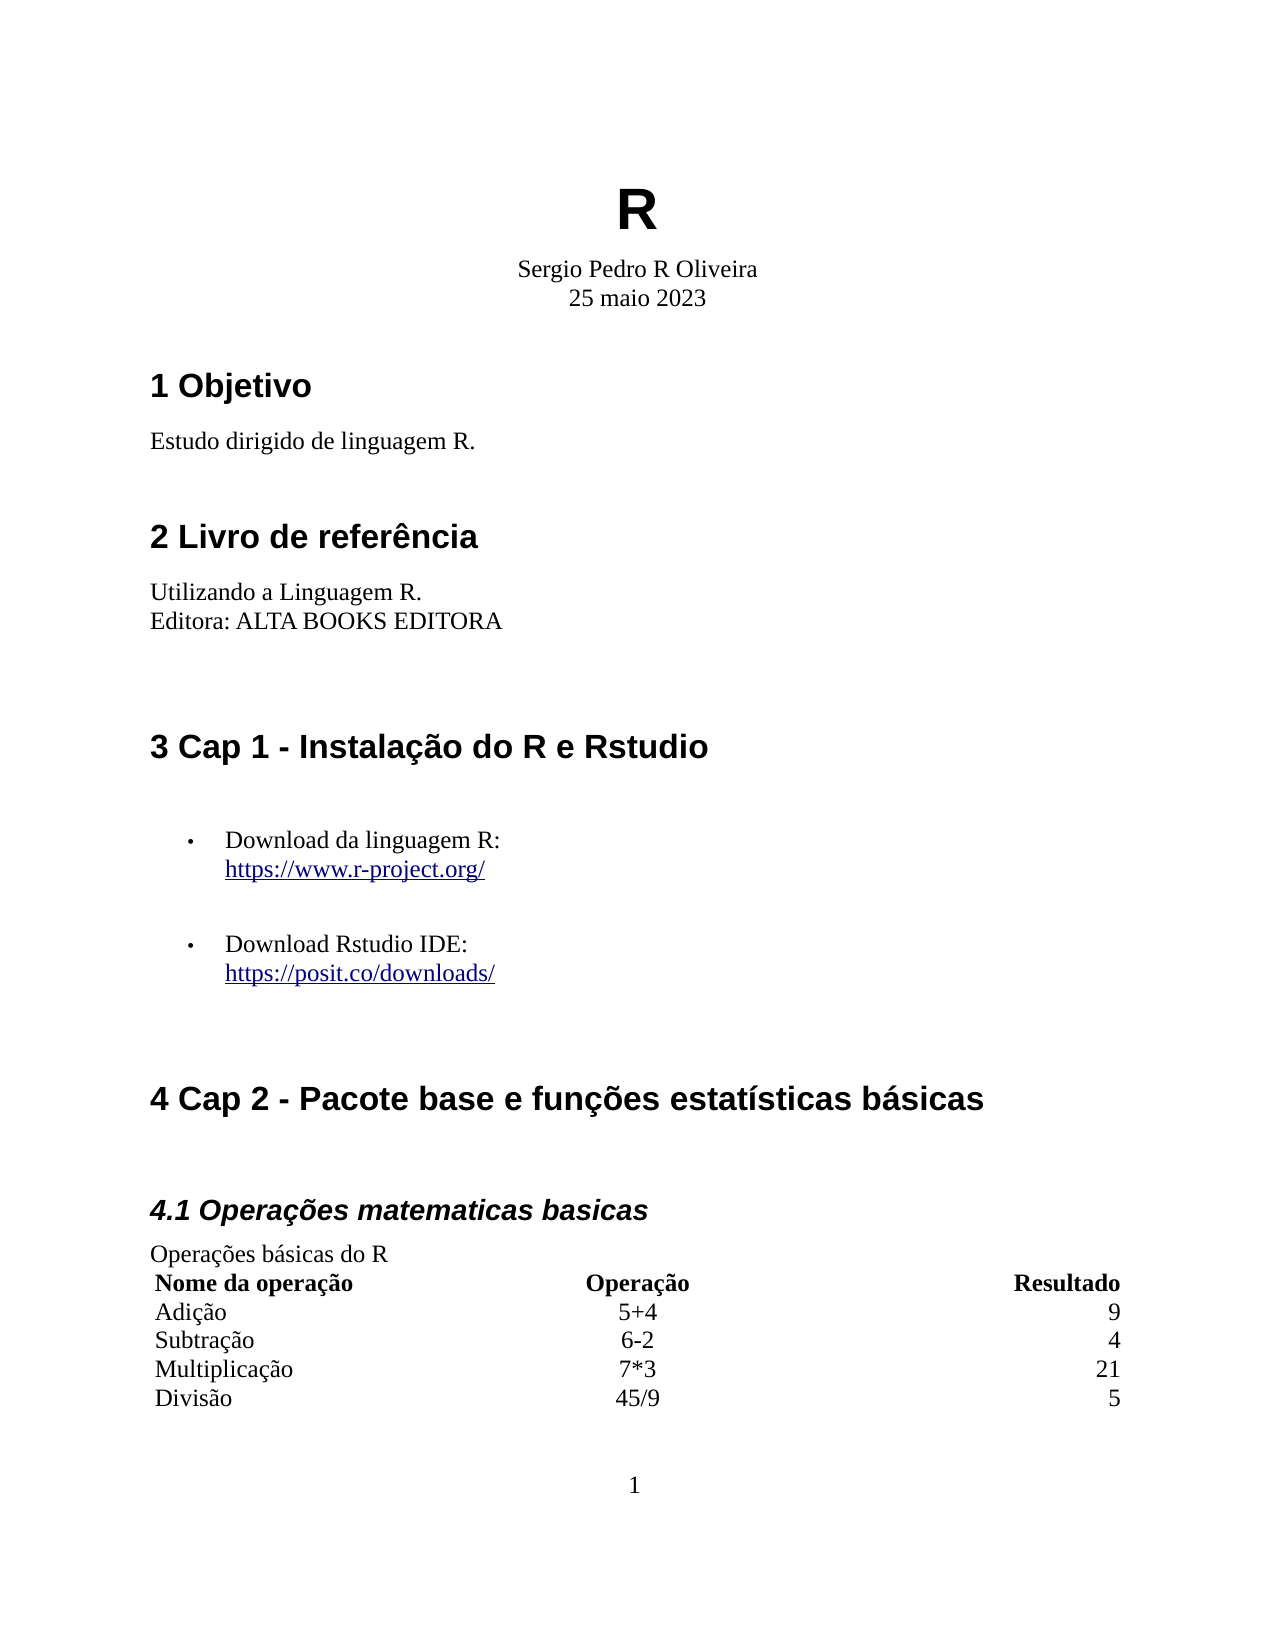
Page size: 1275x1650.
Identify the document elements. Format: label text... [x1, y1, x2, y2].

table_cell Adição [150, 1297, 475, 1325]
table_header Resultado [800, 1268, 1125, 1297]
text Estudo dirigido de linguagem R. [150, 426, 1125, 483]
table_cell 7*3 [475, 1354, 800, 1383]
table_header Nome da operação [150, 1268, 475, 1297]
table_cell Multiplicação [150, 1354, 475, 1383]
text Utilizando a Linguagem R. Editora: ALTA BOOKS EDITORA [150, 577, 1125, 664]
table_cell 5 [800, 1383, 1125, 1412]
subtitle 4.1 Operações matematicas basicas [150, 1193, 1125, 1227]
table_cell 6-2 [475, 1325, 800, 1354]
table_cell 9 [800, 1297, 1125, 1325]
table_cell 45/9 [475, 1383, 800, 1412]
table_cell 4 [800, 1325, 1125, 1354]
list Download Rstudio IDE: https://posit.co/downloads/ [187, 929, 1125, 1016]
table_cell Divisão [150, 1383, 475, 1412]
list Download da linguagem R: https://www.r-project.org/ [187, 825, 1125, 911]
text 25 maio 2023 [150, 283, 1125, 312]
table_header Operação [475, 1268, 800, 1297]
text Operações básicas do R [150, 1239, 1125, 1268]
subtitle 1 Objetivo [150, 366, 1125, 404]
table_cell 21 [800, 1354, 1125, 1383]
subtitle 3 Cap 1 - Instalação do R e Rstudio [150, 726, 1125, 804]
text Sergio Pedro R Oliveira [150, 254, 1125, 283]
subtitle 4 Cap 2 - Pacote base e funções estatísticas básicas [150, 1078, 1125, 1156]
subtitle 2 Livro de referência [150, 517, 1125, 556]
table_cell Subtração [150, 1325, 475, 1354]
title R [150, 175, 1125, 242]
table_cell 5+4 [475, 1297, 800, 1325]
